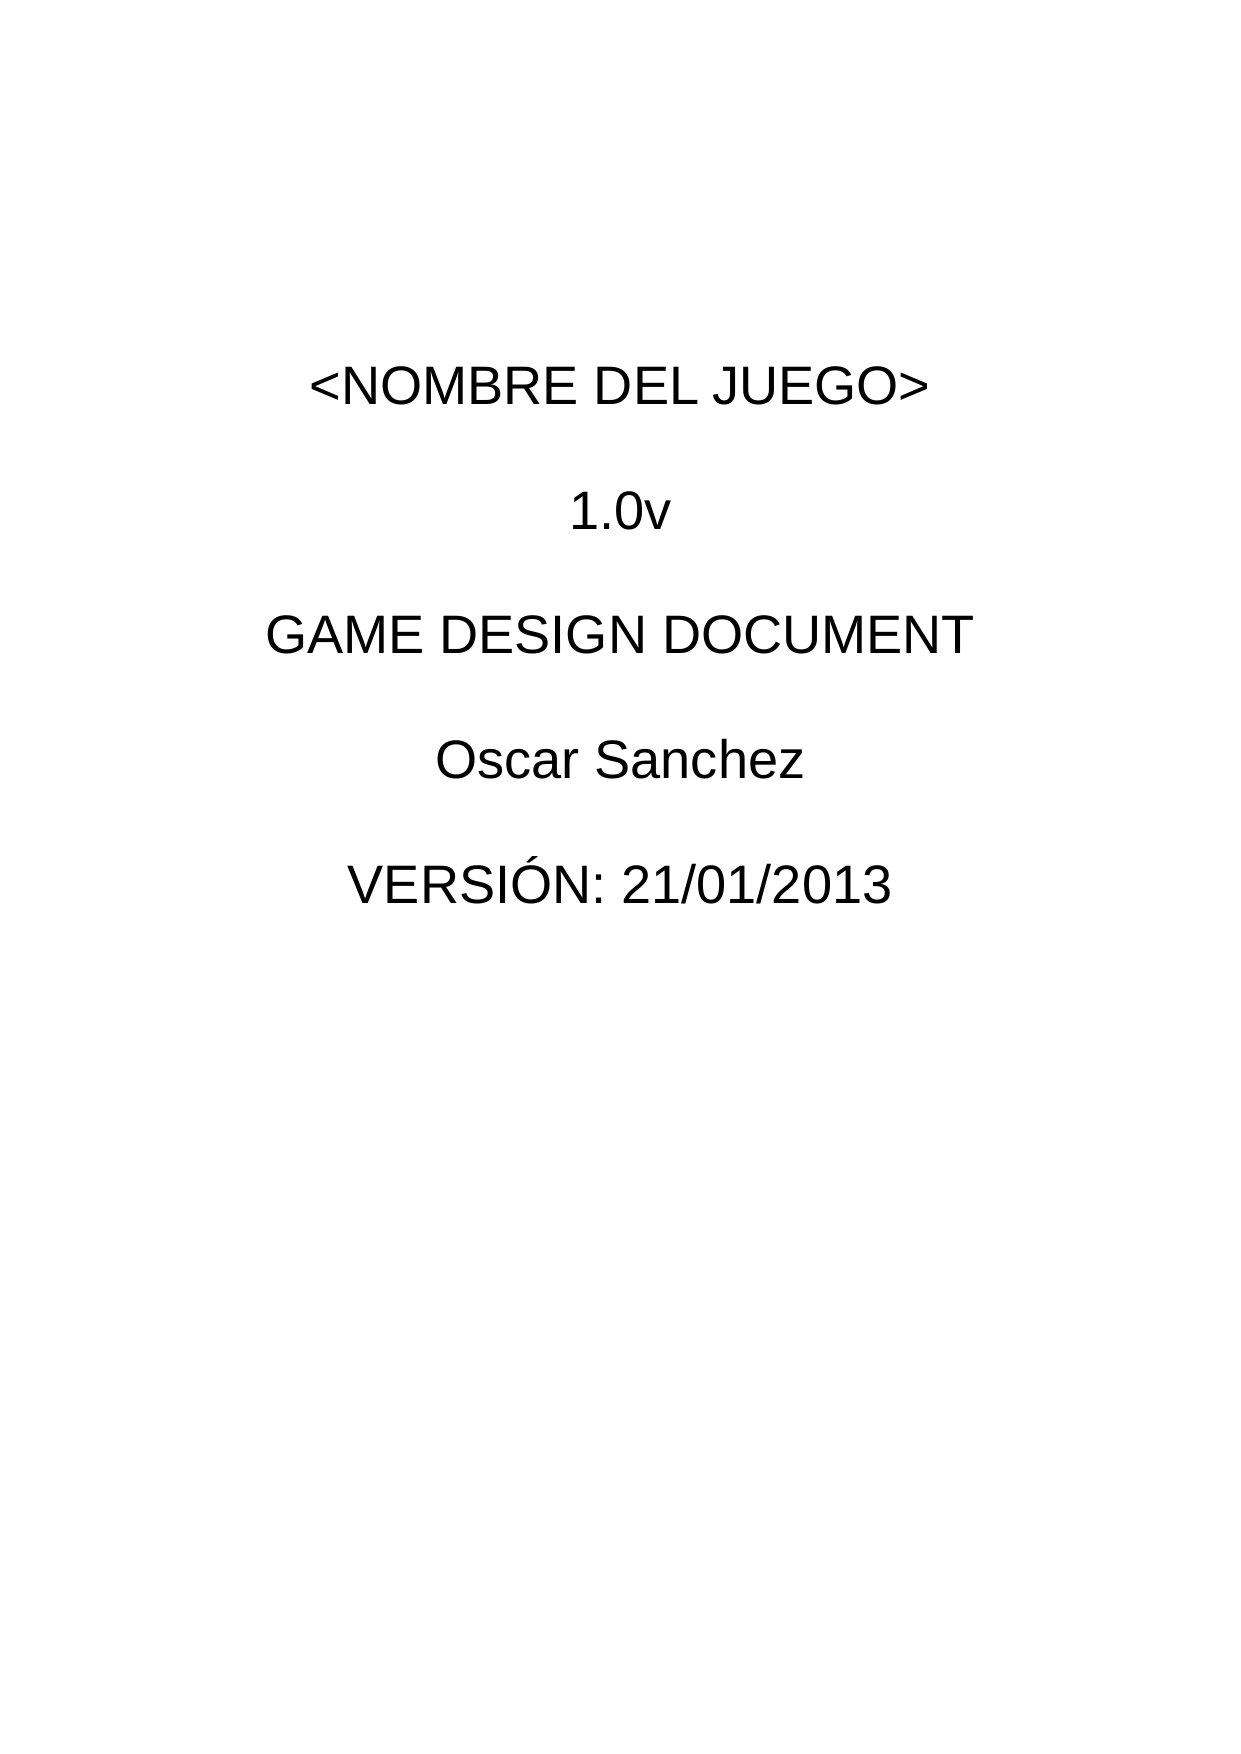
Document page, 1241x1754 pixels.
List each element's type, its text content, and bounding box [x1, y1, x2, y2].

text VERSIÓN: 21/01/2013 [118, 852, 1122, 914]
text Oscar Sanchez [118, 728, 1122, 790]
text 1.0v [118, 478, 1122, 541]
text <NOMBRE DEL JUEGO> [118, 354, 1122, 416]
text GAME DESIGN DOCUMENT [118, 603, 1122, 665]
